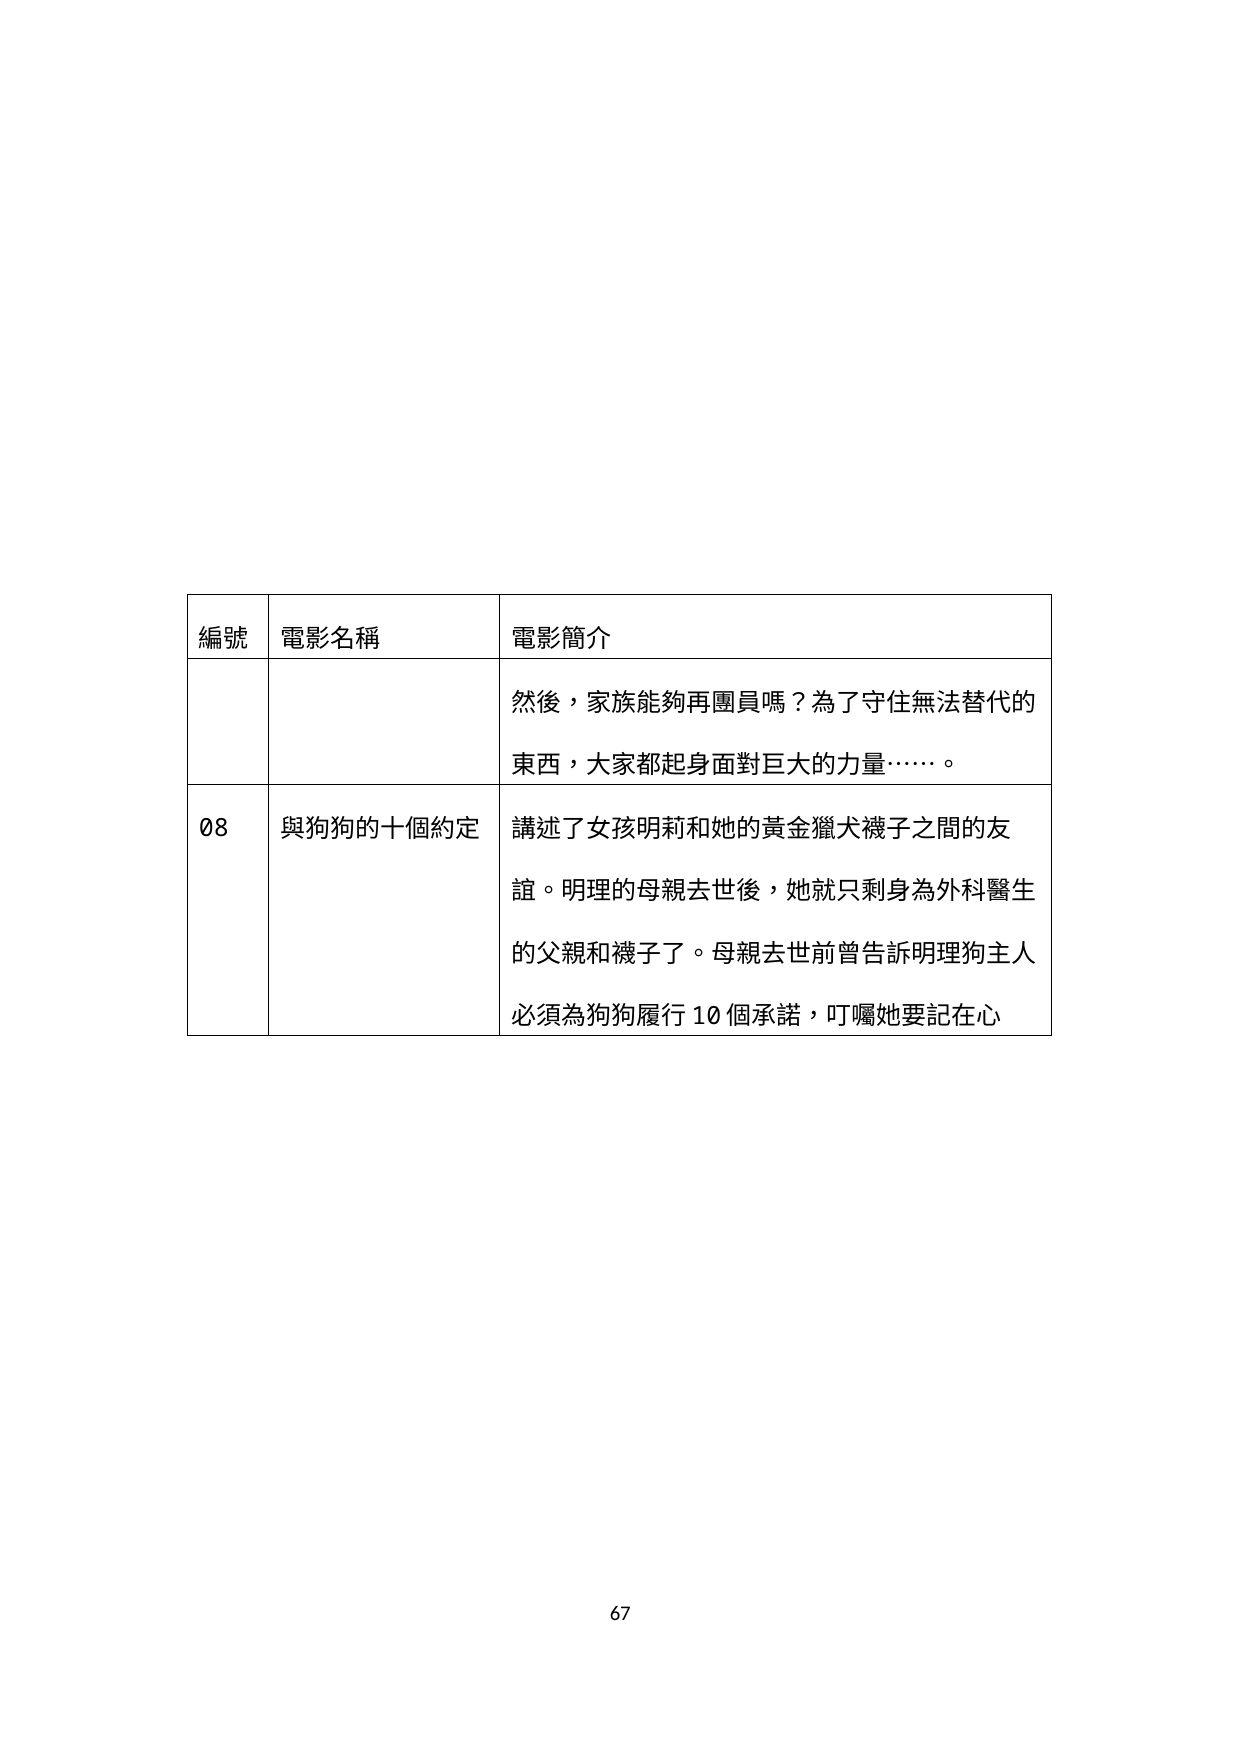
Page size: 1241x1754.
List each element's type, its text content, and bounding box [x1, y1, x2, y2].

table_cell 講述了女孩明莉和她的黃金獵犬襪子之間的友誼。明理的母親去世後，她就只剩身為外科醫生的父親和襪子了。母親去世前曾告訴明理狗主人必須為狗狗履行10個承諾，叮囑她要記在心 [500, 785, 1051, 1035]
table_cell 08 [188, 785, 268, 1035]
table_header 編號 [188, 595, 268, 658]
table_cell 與狗狗的十個約定 [269, 785, 499, 1035]
table_header 電影簡介 [500, 595, 1051, 658]
table_cell [269, 659, 499, 784]
table_header 電影名稱 [269, 595, 499, 658]
table_cell [188, 659, 268, 784]
table_cell 然後，家族能夠再團員嗎？為了守住無法替代的東西，大家都起身面對巨大的力量……。 [500, 659, 1051, 784]
